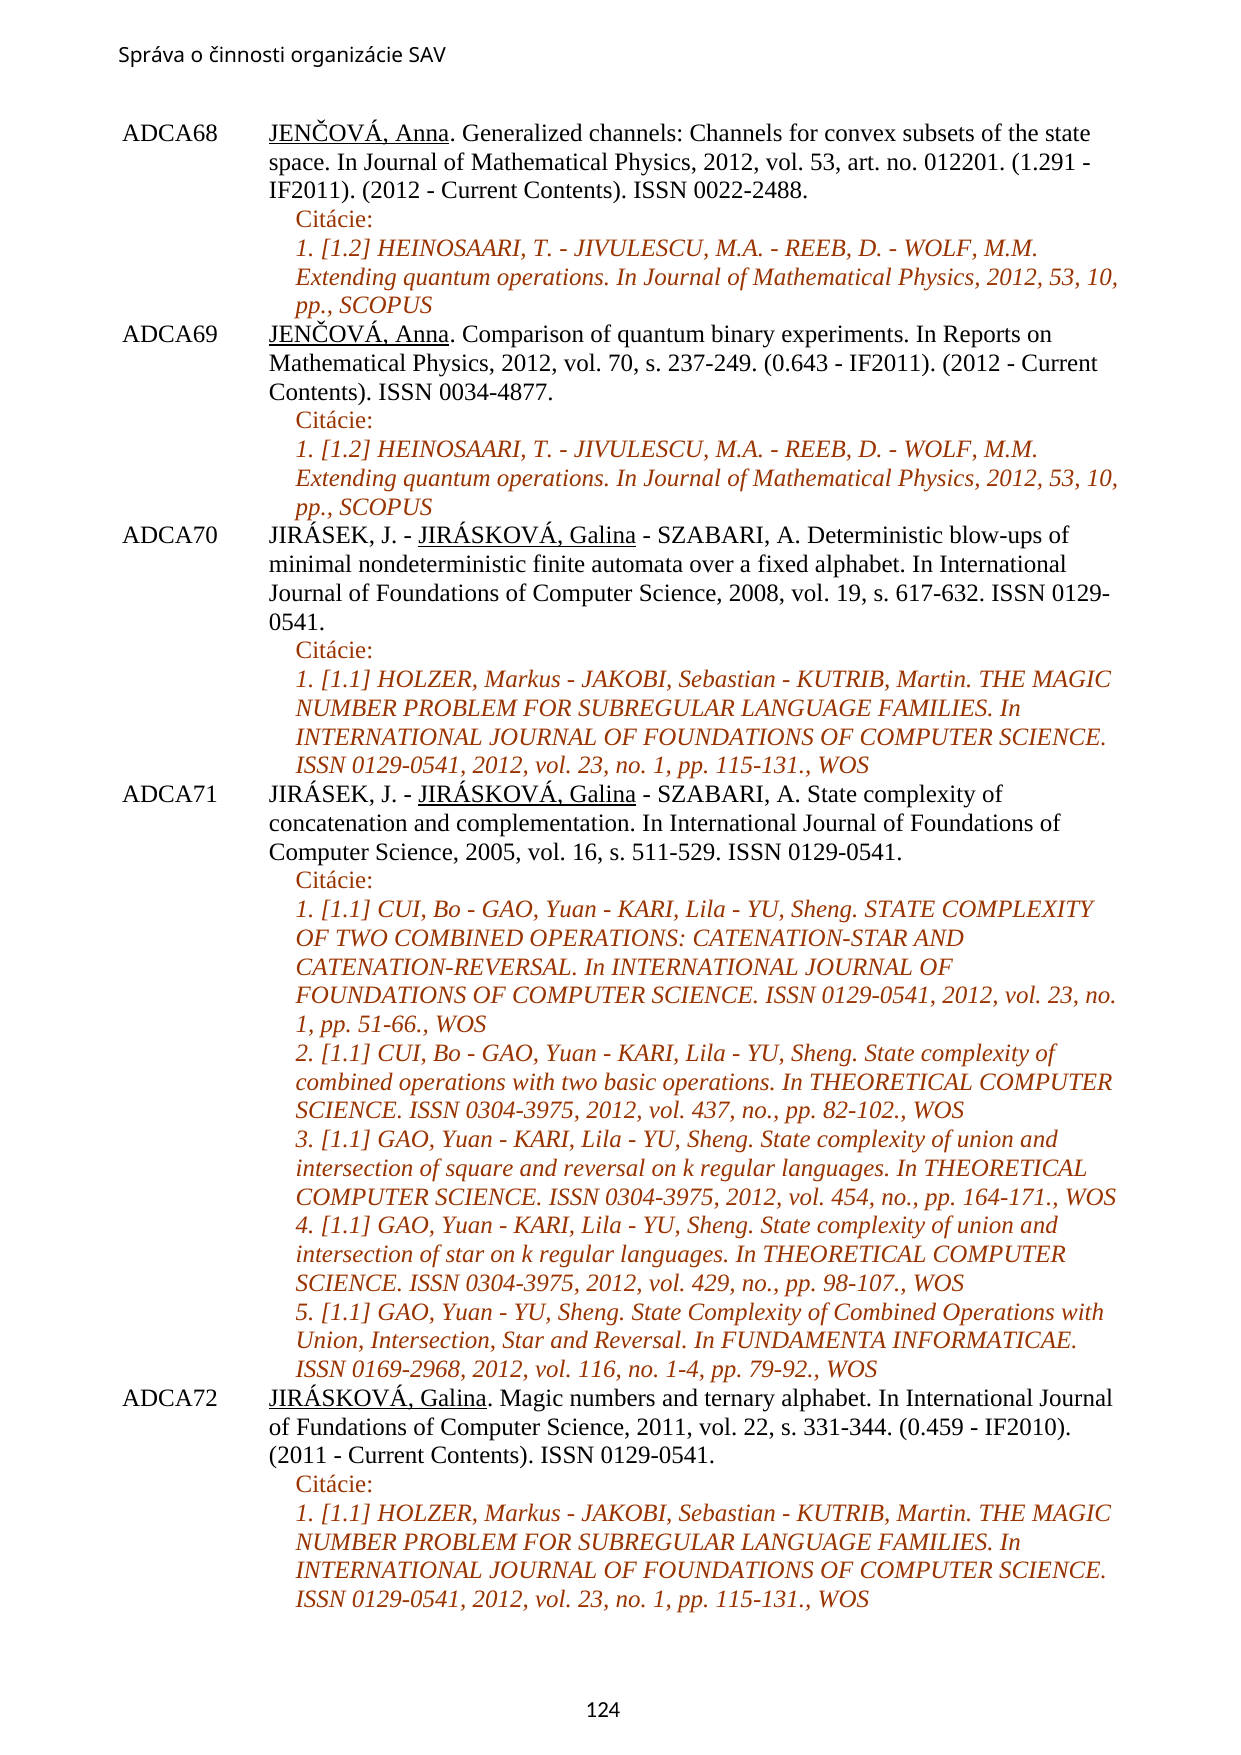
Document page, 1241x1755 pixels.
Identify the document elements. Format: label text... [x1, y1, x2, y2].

table_header JENČOVÁ, Anna. Comparison of quantum binary experiments. In Reports on Mathematical Physics, 2012, vol. 70, s. 237-249. (0.643 - IF2011). (2012 - Current Contents). ISSN 0034-4877. [269, 319, 1122, 406]
text Citácie: [295, 406, 1122, 434]
text 1. [1.1] HOLZER, Markus - JAKOBI, Sebastian - KUTRIB, Martin. THE MAGIC NUMBER PROBLEM FOR SUBREGULAR LANGUAGE FAMILIES. In INTERNATIONAL JOURNAL OF FOUNDATIONS OF COMPUTER SCIENCE. ISSN 0129-0541, 2012, vol. 23, no. 1, pp. 115-131., WOS [295, 664, 1122, 779]
table_header ADCA70 [122, 521, 269, 636]
text 4. [1.1] GAO, Yuan - KARI, Lila - YU, Sheng. State complexity of union and intersection of star on k regular languages. In THEORETICAL COMPUTER SCIENCE. ISSN 0304-3975, 2012, vol. 429, no., pp. 98-107., WOS [295, 1211, 1122, 1297]
text 1. [1.2] HEINOSAARI, T. - JIVULESCU, M.A. - REEB, D. - WOLF, M.M. Extending quantum operations. In Journal of Mathematical Physics, 2012, 53, 10, pp., SCOPUS [295, 434, 1122, 521]
text 5. [1.1] GAO, Yuan - YU, Sheng. State Complexity of Combined Operations with Union, Intersection, Star and Reversal. In FUNDAMENTA INFORMATICAE. ISSN 0169-2968, 2012, vol. 116, no. 1-4, pp. 79-92., WOS [295, 1297, 1122, 1383]
table_header JIRÁSEK, J. - JIRÁSKOVÁ, Galina - SZABARI, A. Deterministic blow-ups of minimal nondeterministic finite automata over a fixed alphabet. In International Journal of Foundations of Computer Science, 2008, vol. 19, s. 617-632. ISSN 0129-0541. [269, 521, 1122, 636]
text Citácie: [295, 866, 1122, 894]
table_header ADCA71 [122, 779, 269, 866]
text 3. [1.1] GAO, Yuan - KARI, Lila - YU, Sheng. State complexity of union and intersection of square and reversal on k regular languages. In THEORETICAL COMPUTER SCIENCE. ISSN 0304-3975, 2012, vol. 454, no., pp. 164-171., WOS [295, 1124, 1122, 1211]
table_header JIRÁSEK, J. - JIRÁSKOVÁ, Galina - SZABARI, A. State complexity of concatenation and complementation. In International Journal of Foundations of Computer Science, 2005, vol. 16, s. 511-529. ISSN 0129-0541. [269, 779, 1122, 866]
text Citácie: [295, 204, 1122, 233]
text Citácie: [295, 636, 1122, 664]
text 1. [1.1] CUI, Bo - GAO, Yuan - KARI, Lila - YU, Sheng. STATE COMPLEXITY OF TWO COMBINED OPERATIONS: CATENATION-STAR AND CATENATION-REVERSAL. In INTERNATIONAL JOURNAL OF FOUNDATIONS OF COMPUTER SCIENCE. ISSN 0129-0541, 2012, vol. 23, no. 1, pp. 51-66., WOS [295, 894, 1122, 1038]
text 2. [1.1] CUI, Bo - GAO, Yuan - KARI, Lila - YU, Sheng. State complexity of combined operations with two basic operations. In THEORETICAL COMPUTER SCIENCE. ISSN 0304-3975, 2012, vol. 437, no., pp. 82-102., WOS [295, 1038, 1122, 1124]
text 1. [1.1] HOLZER, Markus - JAKOBI, Sebastian - KUTRIB, Martin. THE MAGIC NUMBER PROBLEM FOR SUBREGULAR LANGUAGE FAMILIES. In INTERNATIONAL JOURNAL OF FOUNDATIONS OF COMPUTER SCIENCE. ISSN 0129-0541, 2012, vol. 23, no. 1, pp. 115-131., WOS [295, 1498, 1122, 1613]
table_header ADCA68 [122, 118, 269, 204]
text 1. [1.2] HEINOSAARI, T. - JIVULESCU, M.A. - REEB, D. - WOLF, M.M. Extending quantum operations. In Journal of Mathematical Physics, 2012, 53, 10, pp., SCOPUS [295, 233, 1122, 319]
table_header JENČOVÁ, Anna. Generalized channels: Channels for convex subsets of the state space. In Journal of Mathematical Physics, 2012, vol. 53, art. no. 012201. (1.291 - IF2011). (2012 - Current Contents). ISSN 0022-2488. [269, 118, 1122, 204]
text Citácie: [295, 1469, 1122, 1498]
table_header ADCA72 [122, 1383, 269, 1469]
table_header JIRÁSKOVÁ, Galina. Magic numbers and ternary alphabet. In International Journal of Fundations of Computer Science, 2011, vol. 22, s. 331-344. (0.459 - IF2010). (2011 - Current Contents). ISSN 0129-0541. [269, 1383, 1122, 1469]
table_header ADCA69 [122, 319, 269, 406]
